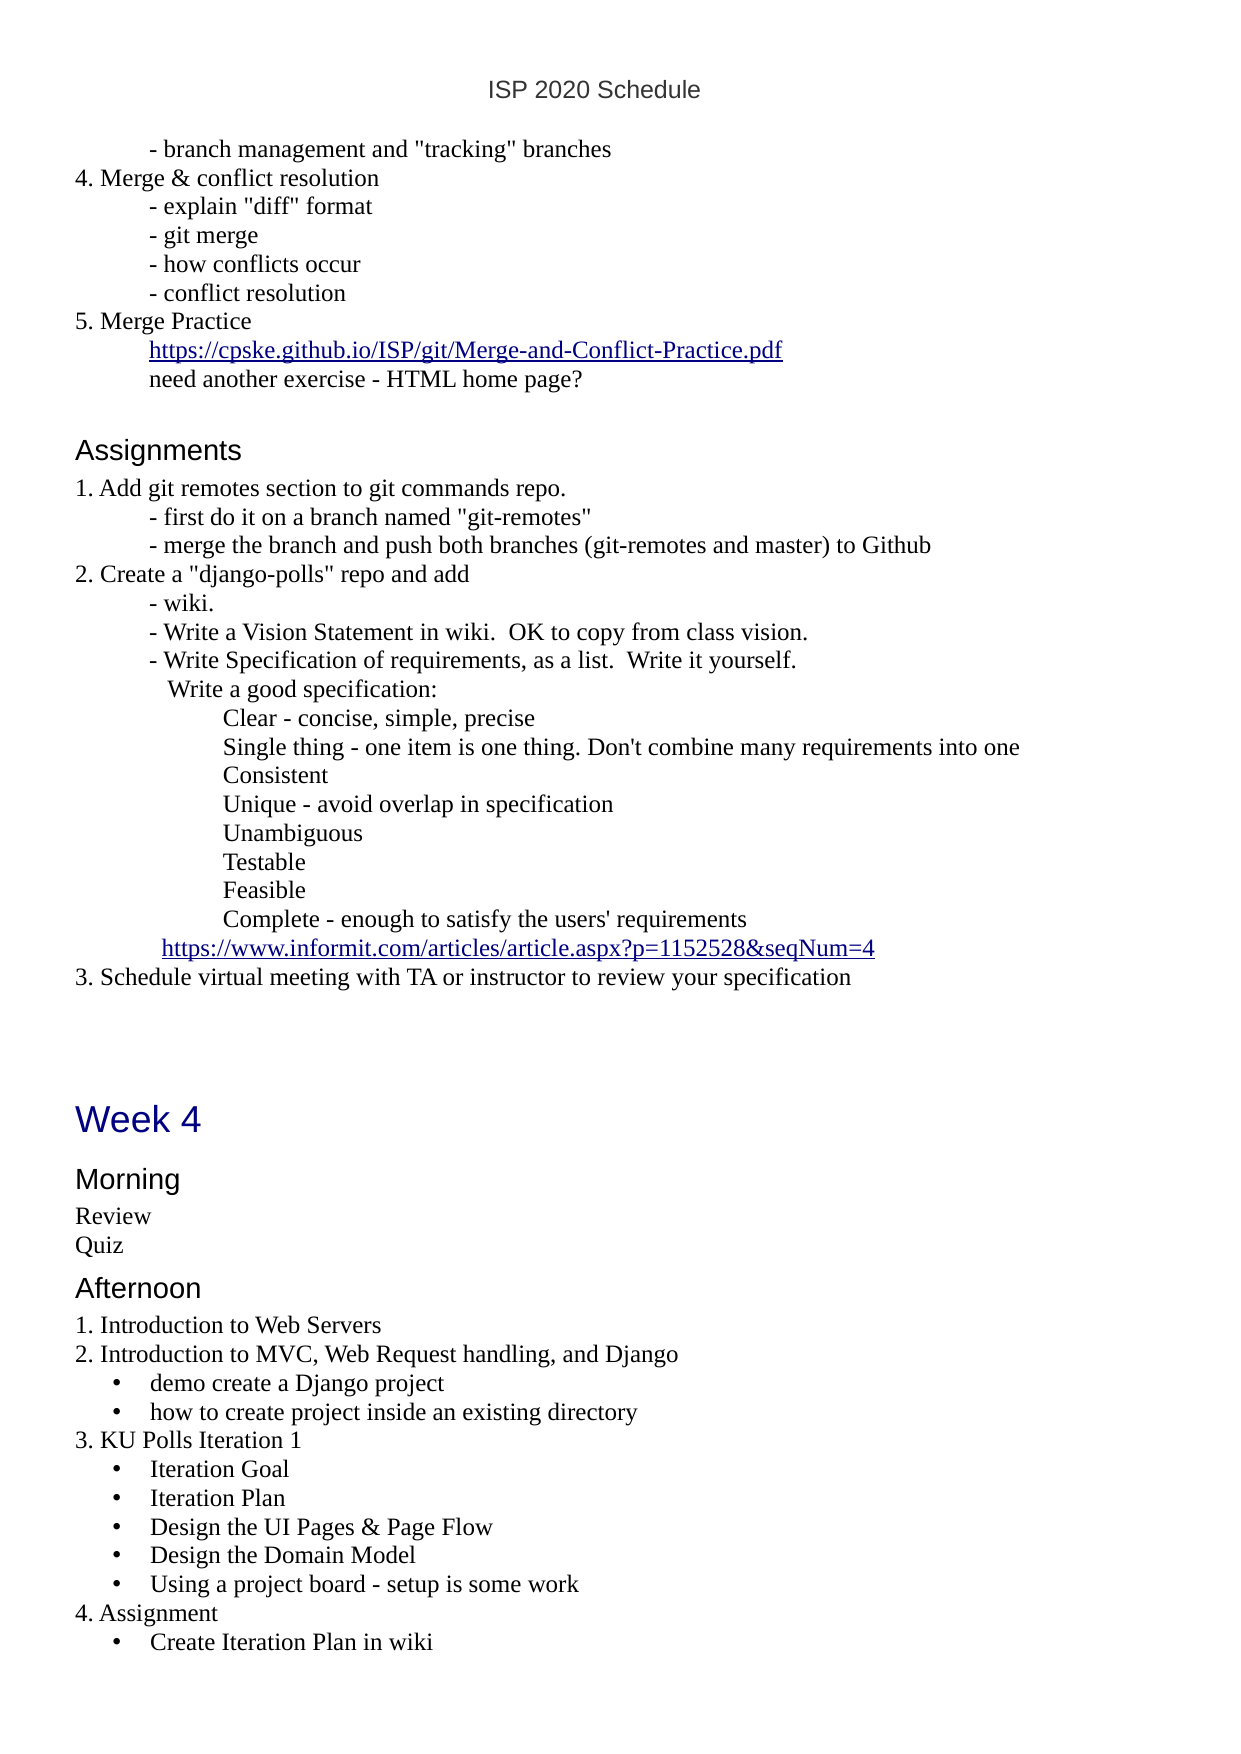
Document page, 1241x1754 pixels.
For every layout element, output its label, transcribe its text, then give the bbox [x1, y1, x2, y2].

subtitle Week 4 [75, 1098, 1166, 1141]
text Quiz [75, 1230, 1166, 1259]
text - git merge [75, 220, 1166, 249]
text - Write a Vision Statement in wiki. OK to copy from class vision. [75, 617, 1166, 645]
text Consistent [75, 760, 1166, 789]
list Design the UI Pages & Page Flow [112, 1512, 1166, 1540]
text Complete - enough to satisfy the users' requirements [75, 904, 1166, 933]
text https://www.informit.com/articles/article.aspx?p=1152528&seqNum=4 [75, 933, 1166, 962]
text - first do it on a branch named "git-remotes" [75, 502, 1166, 530]
list Iteration Goal [112, 1454, 1166, 1483]
text - wiki. [75, 588, 1166, 617]
text Single thing - one item is one thing. Don't combine many requirements into one [75, 732, 1166, 760]
text 4. Assignment [75, 1598, 1166, 1627]
text Clear - concise, simple, precise [75, 703, 1166, 732]
text Testable [75, 847, 1166, 875]
text - Write Specification of requirements, as a list. Write it yourself. [75, 645, 1166, 674]
text Write a good specification: [75, 674, 1166, 703]
text - branch management and "tracking" branches [75, 134, 1166, 163]
list Iteration Plan [112, 1483, 1166, 1512]
subtitle Assignments [75, 433, 1166, 467]
text - conflict resolution [75, 278, 1166, 306]
list demo create a Django project [112, 1368, 1166, 1397]
text Unambiguous [75, 818, 1166, 847]
text 3. KU Polls Iteration 1 [75, 1425, 1166, 1454]
text 1. Add git remotes section to git commands repo. [75, 473, 1166, 502]
text - how conflicts occur [75, 249, 1166, 278]
list Design the Domain Model [112, 1540, 1166, 1569]
list how to create project inside an existing directory [112, 1397, 1166, 1425]
subtitle Afternoon [75, 1271, 1166, 1304]
text Review [75, 1201, 1166, 1230]
list Using a project board - setup is some work [112, 1569, 1166, 1598]
text 3. Schedule virtual meeting with TA or instructor to review your specification [75, 962, 1166, 990]
text 2. Create a "django-polls" repo and add [75, 559, 1166, 588]
text 5. Merge Practice [75, 306, 1166, 335]
text need another exercise - HTML home page? [75, 364, 1166, 393]
text 4. Merge & conflict resolution [75, 163, 1166, 191]
text 1. Introduction to Web Servers [75, 1310, 1166, 1339]
text https://cpske.github.io/ISP/git/Merge-and-Conflict-Practice.pdf [75, 335, 1166, 364]
text Feasible [75, 875, 1166, 904]
subtitle Morning [75, 1162, 1166, 1195]
text 2. Introduction to MVC, Web Request handling, and Django [75, 1339, 1166, 1368]
text Unique - avoid overlap in specification [75, 789, 1166, 818]
text - merge the branch and push both branches (git-remotes and master) to Github [75, 530, 1166, 559]
list Create Iteration Plan in wiki [112, 1627, 1166, 1655]
text - explain "diff" format [75, 191, 1166, 220]
